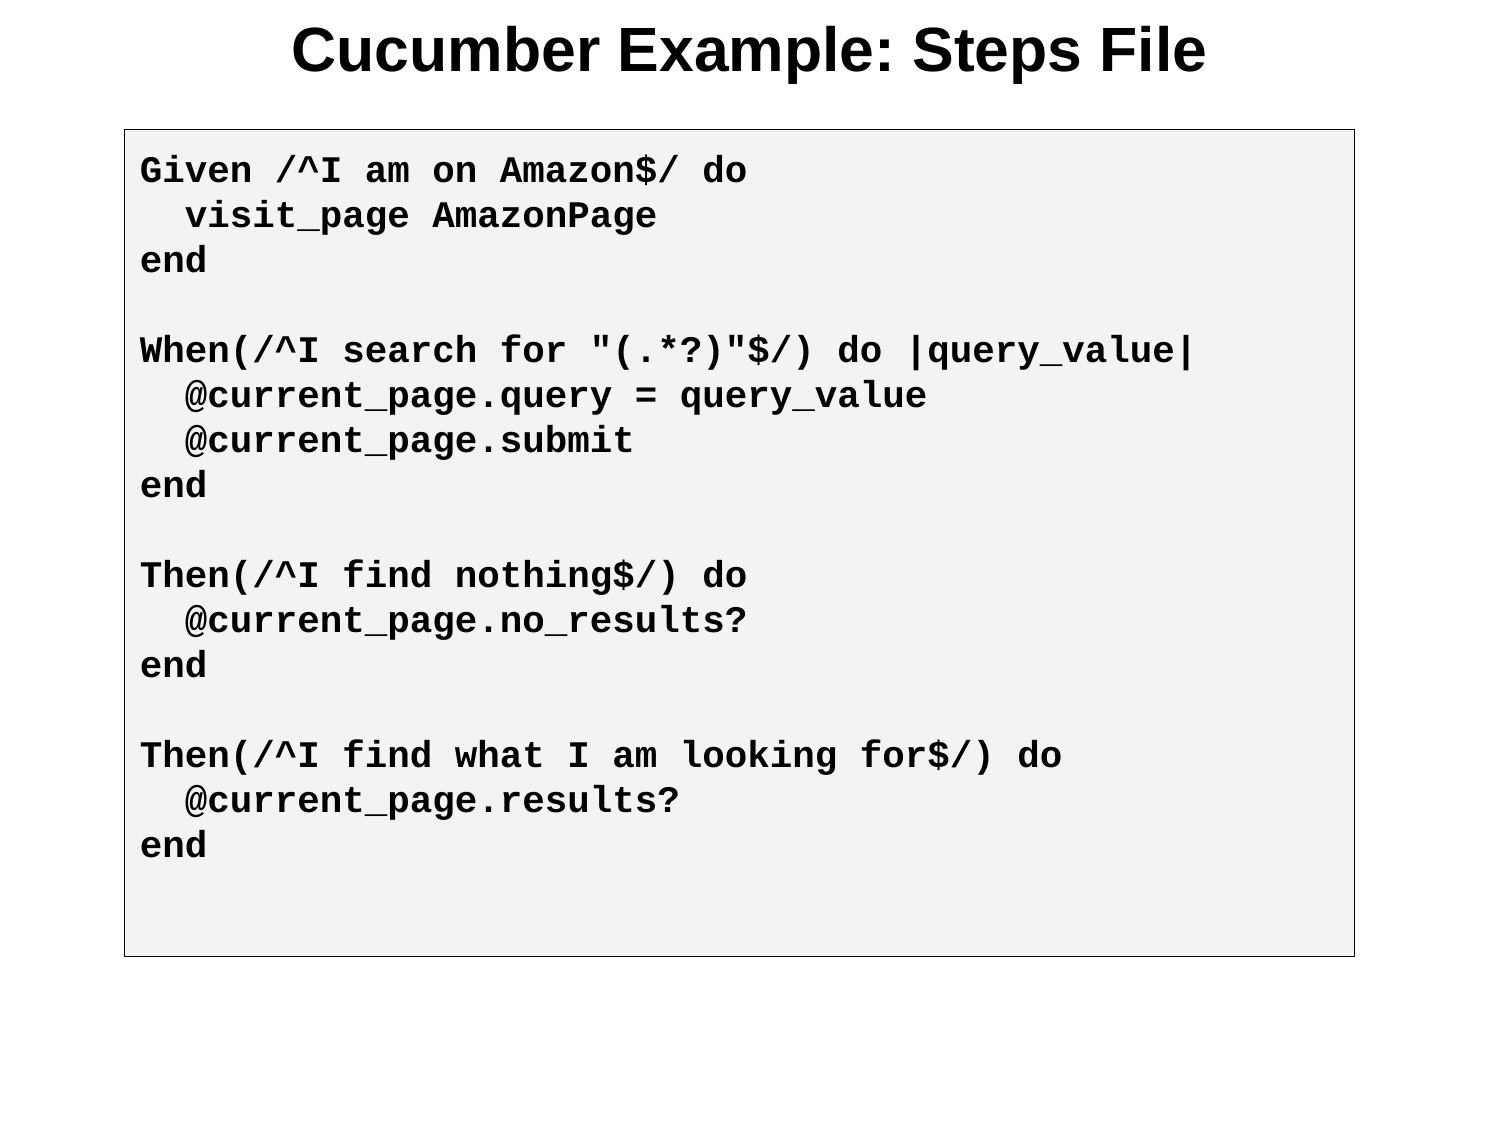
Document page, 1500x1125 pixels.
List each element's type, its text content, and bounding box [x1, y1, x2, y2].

text_box Given /^I am on Amazon$/ do visit_page AmazonPage end When(/^I search for "(.*?)"$/) do |query_value| @current_page.query = query_value @current_page.submit end Then(/^I find nothing$/) do @current_page.no_results? end Then(/^I find what I am looking for$/) do @current_page.results? end [124, 129, 1355, 957]
text_box Cucumber Example: Steps File [0, 0, 1500, 104]
